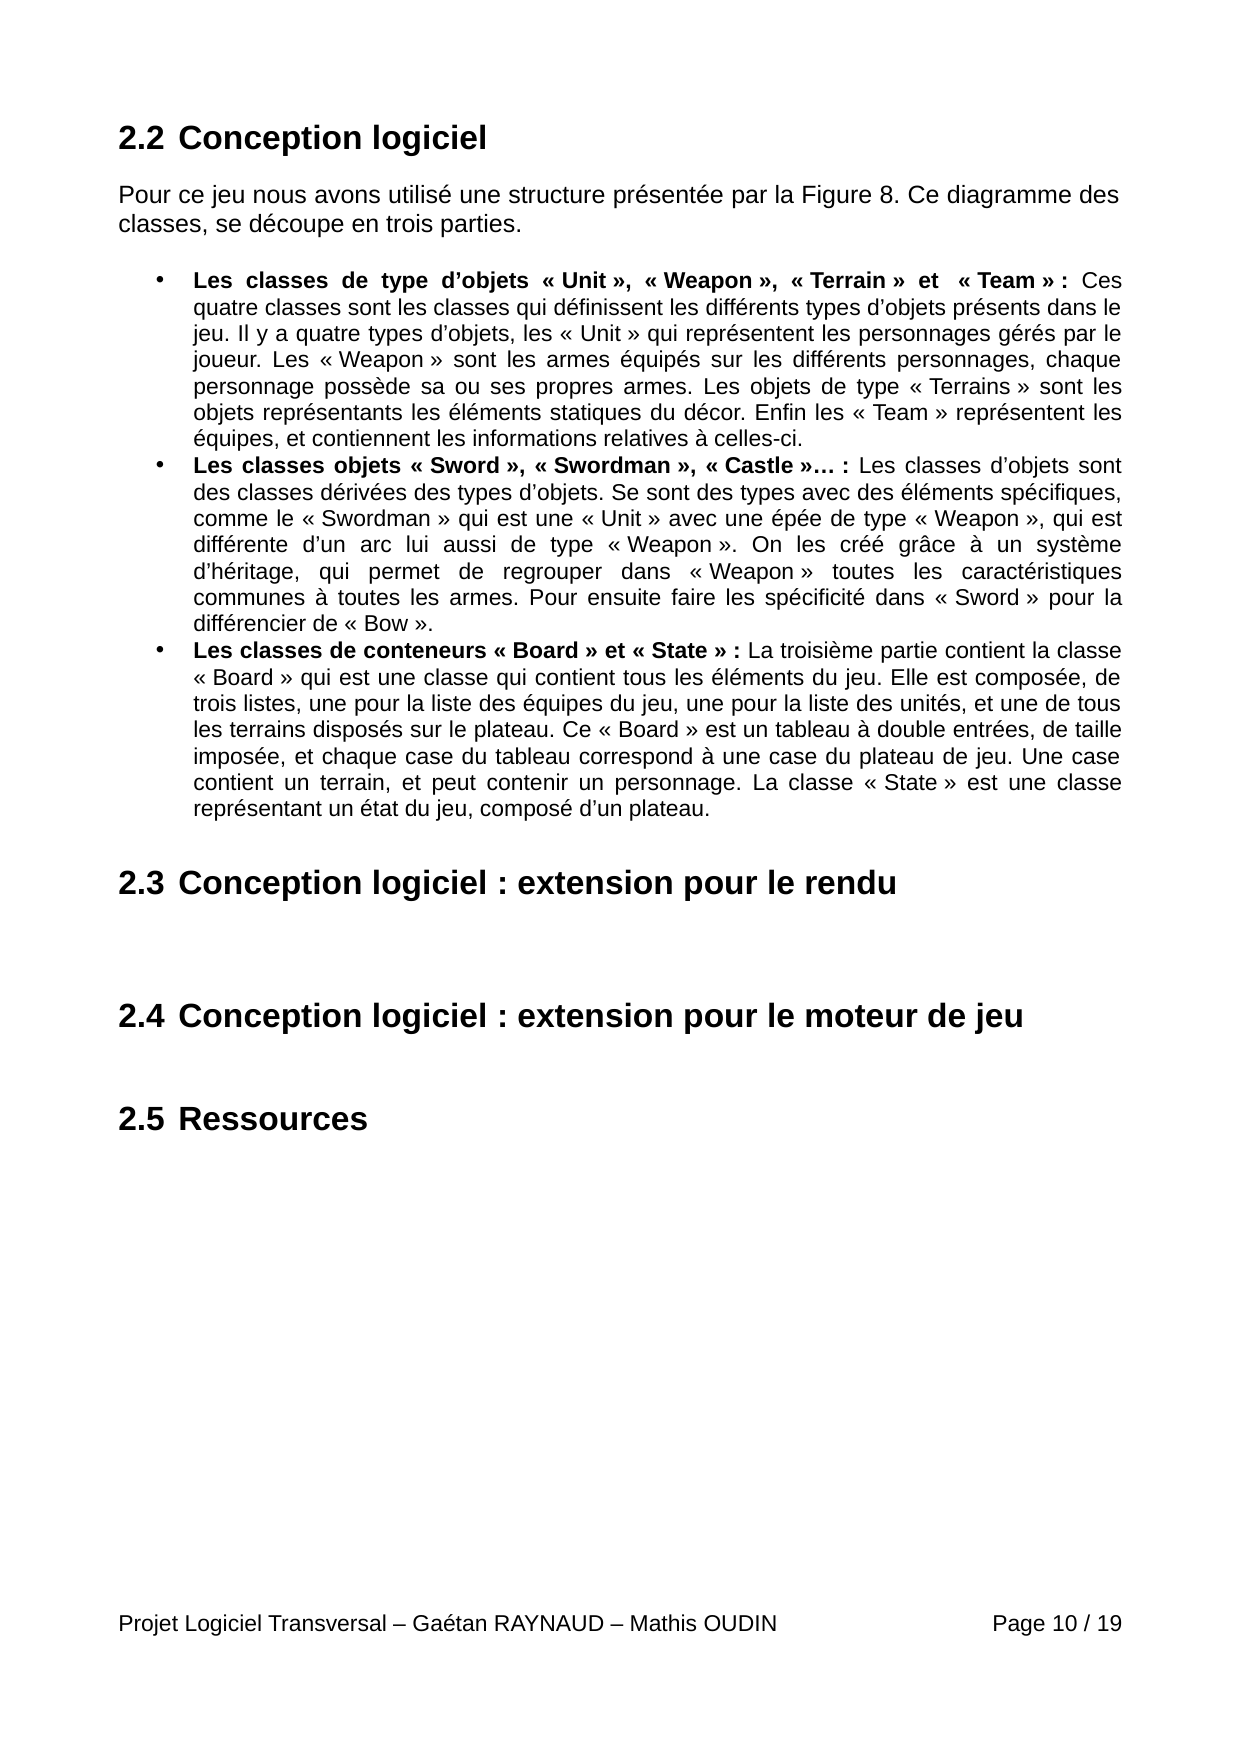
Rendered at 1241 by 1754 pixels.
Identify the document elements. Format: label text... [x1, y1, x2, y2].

list Les classes de type d’objets « Unit », « Weapon », « Terrain » et « Team » : Ces quatre classes sont les classes qui définissent les différents types d’objets présents dans le jeu. Il y a quatre types d’objets, les « Unit » qui représentent les personnages gérés par le joueur. Les « Weapon » sont les armes équipés sur les différents personnages, chaque personnage possède sa ou ses propres armes. Les objets de type « Terrains » sont les objets représentants les éléments statiques du décor. Enfin les « Team » représentent les équipes, et contiennent les informations relatives à celles-ci. [156, 267, 1122, 452]
subtitle Conception logiciel [118, 118, 1122, 157]
subtitle Conception logiciel : extension pour le moteur de jeu [118, 995, 1122, 1034]
subtitle Ressources [118, 1099, 1122, 1138]
list Les classes de conteneurs « Board » et « State » : La troisième partie contient la classe « Board » qui est une classe qui contient tous les éléments du jeu. Elle est composée, de trois listes, une pour la liste des équipes du jeu, une pour la liste des unités, et une de tous les terrains disposés sur le plateau. Ce « Board » est un tableau à double entrées, de taille imposée, et chaque case du tableau correspond à une case du plateau de jeu. Une case contient un terrain, et peut contenir un personnage. La classe « State » est une classe représentant un état du jeu, composé d’un plateau. [156, 637, 1122, 822]
list Les classes objets « Sword », « Swordman », « Castle »… : Les classes d’objets sont des classes dérivées des types d’objets. Se sont des types avec des éléments spécifiques, comme le « Swordman » qui est une « Unit » avec une épée de type « Weapon », qui est différente d’un arc lui aussi de type « Weapon ». On les créé grâce à un système d’héritage, qui permet de regrouper dans « Weapon » toutes les caractéristiques communes à toutes les armes. Pour ensuite faire les spécificité dans « Sword » pour la différencier de « Bow ». [156, 452, 1122, 637]
text Pour ce jeu nous avons utilisé une structure présentée par la Figure 8. Ce diagramme des classes, se découpe en trois parties. [118, 180, 1122, 238]
subtitle Conception logiciel : extension pour le rendu [118, 863, 1122, 902]
